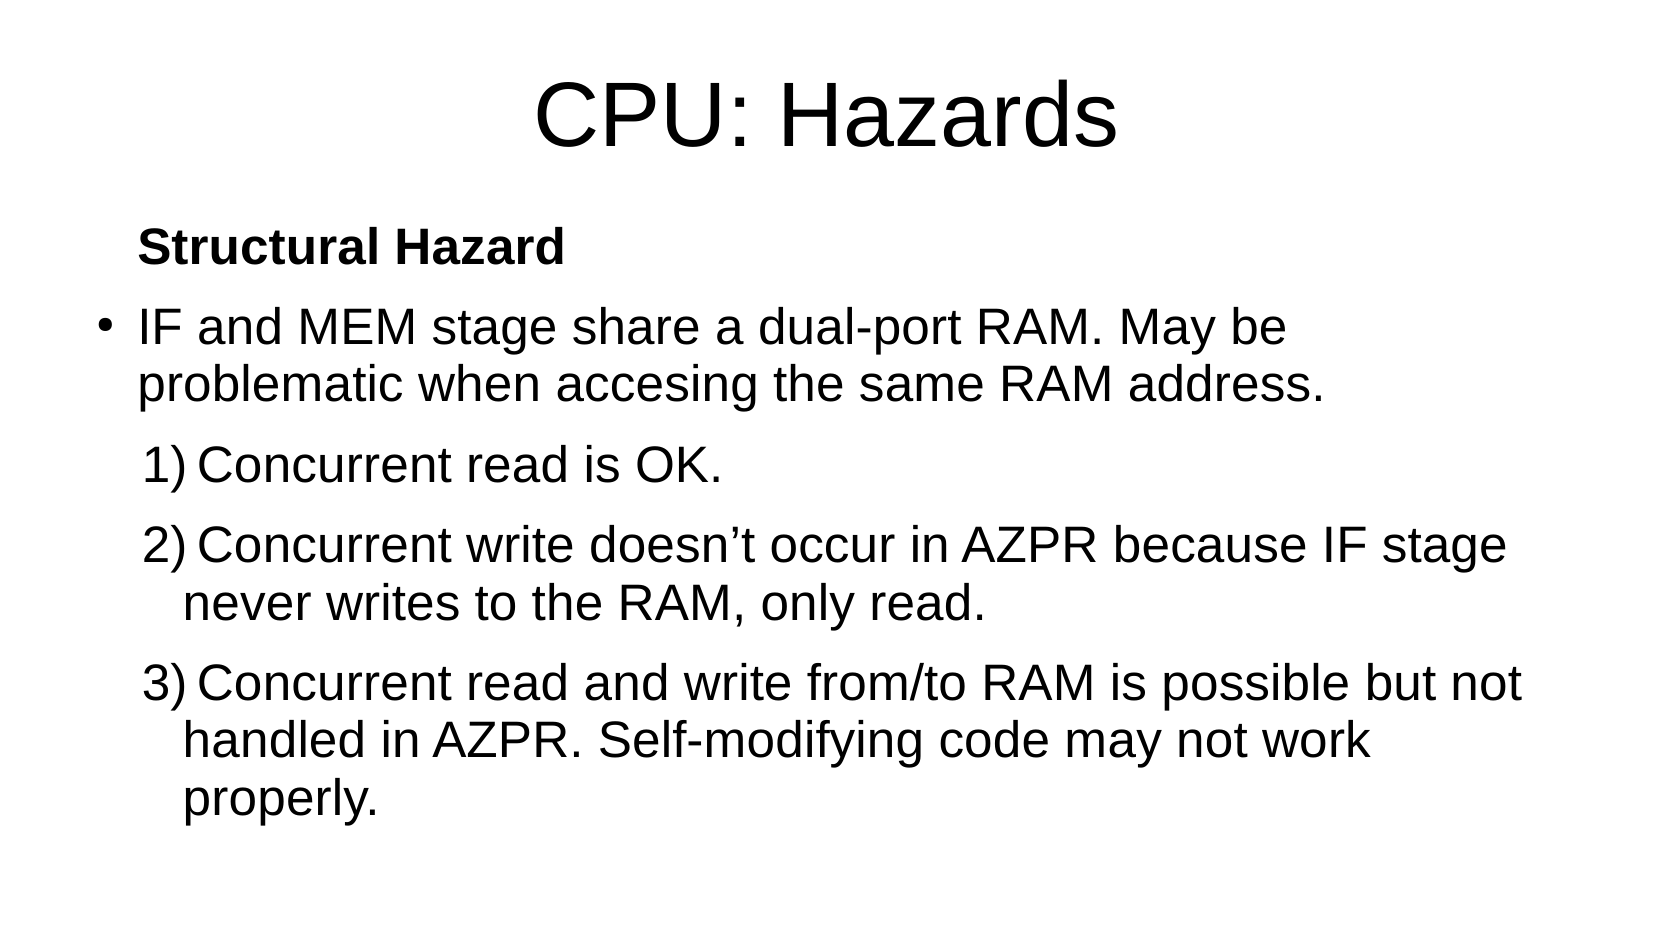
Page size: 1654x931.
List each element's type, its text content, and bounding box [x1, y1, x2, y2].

list Structural Hazard IF and MEM stage share a dual-port RAM. May be problematic when accesing the same RAM address. Concurrent read is OK. Concurrent write doesn’t occur in AZPR because IF stage never writes to the RAM, only read. Concurrent read and write from/to RAM is possible but not handled in AZPR. Self-modifying code may not work properly. [82, 217, 1571, 827]
title CPU: Hazards [82, 37, 1571, 193]
